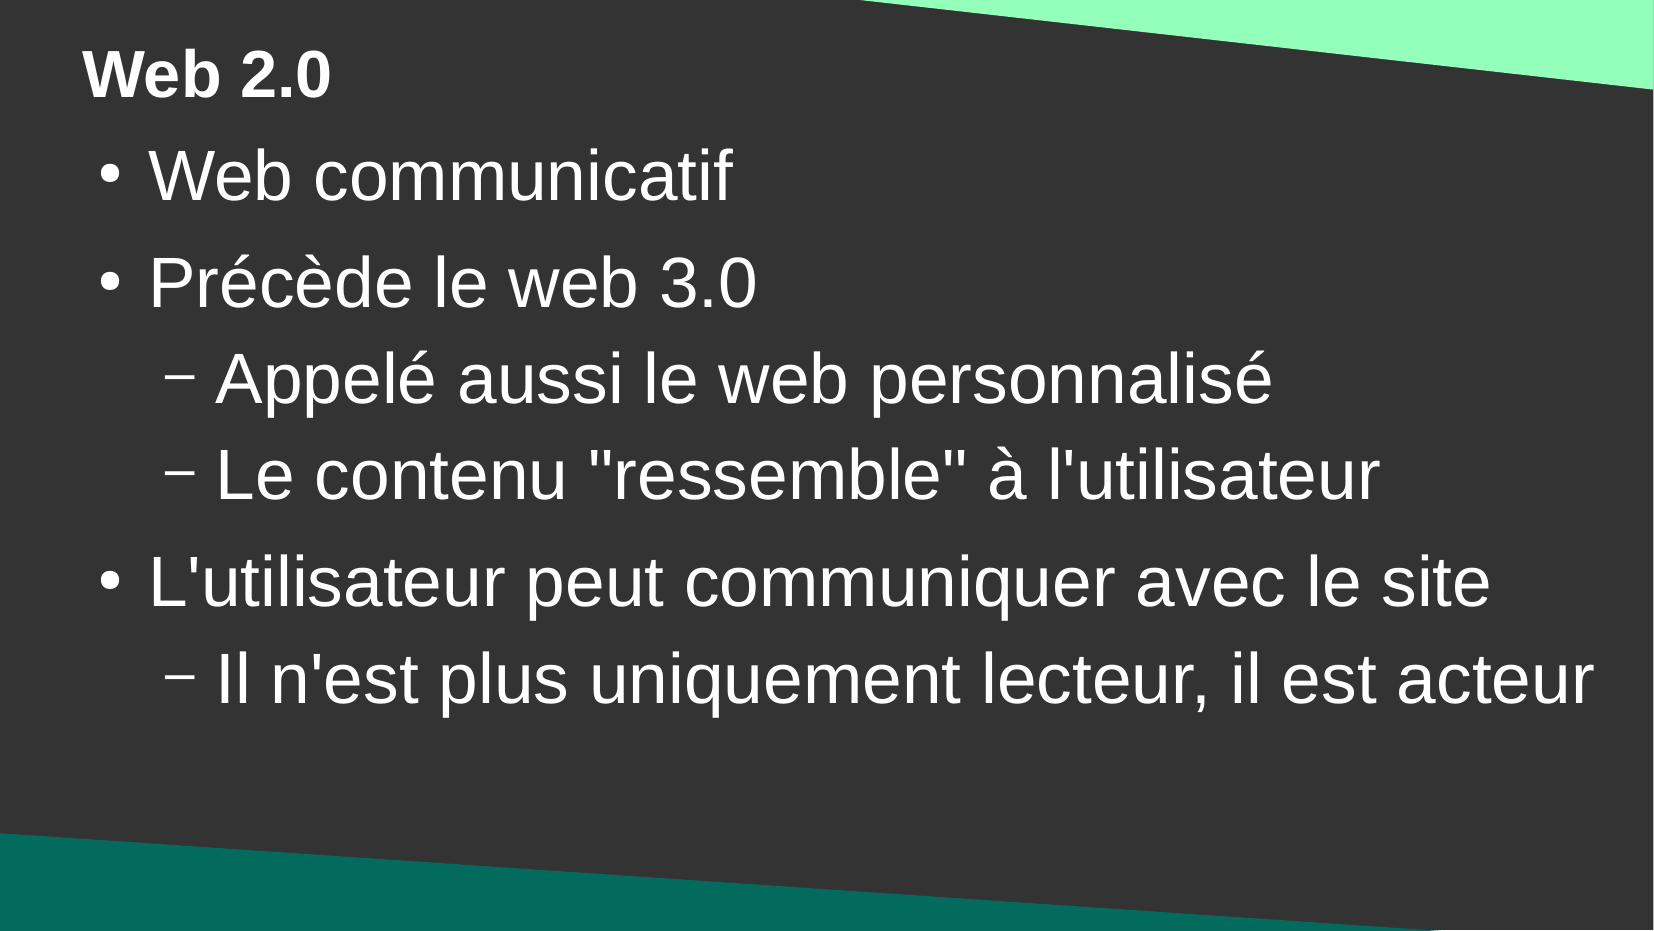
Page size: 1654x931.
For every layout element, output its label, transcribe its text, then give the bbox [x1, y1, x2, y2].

list Web communicatif Précède le web 3.0 Appelé aussi le web personnalisé Le contenu "ressemble" à l'utilisateur L'utilisateur peut communiquer avec le site Il n'est plus uniquement lecteur, il est acteur [80, 135, 1605, 780]
title Web 2.0 [82, 37, 1571, 115]
text_box [859, 0, 1654, 90]
